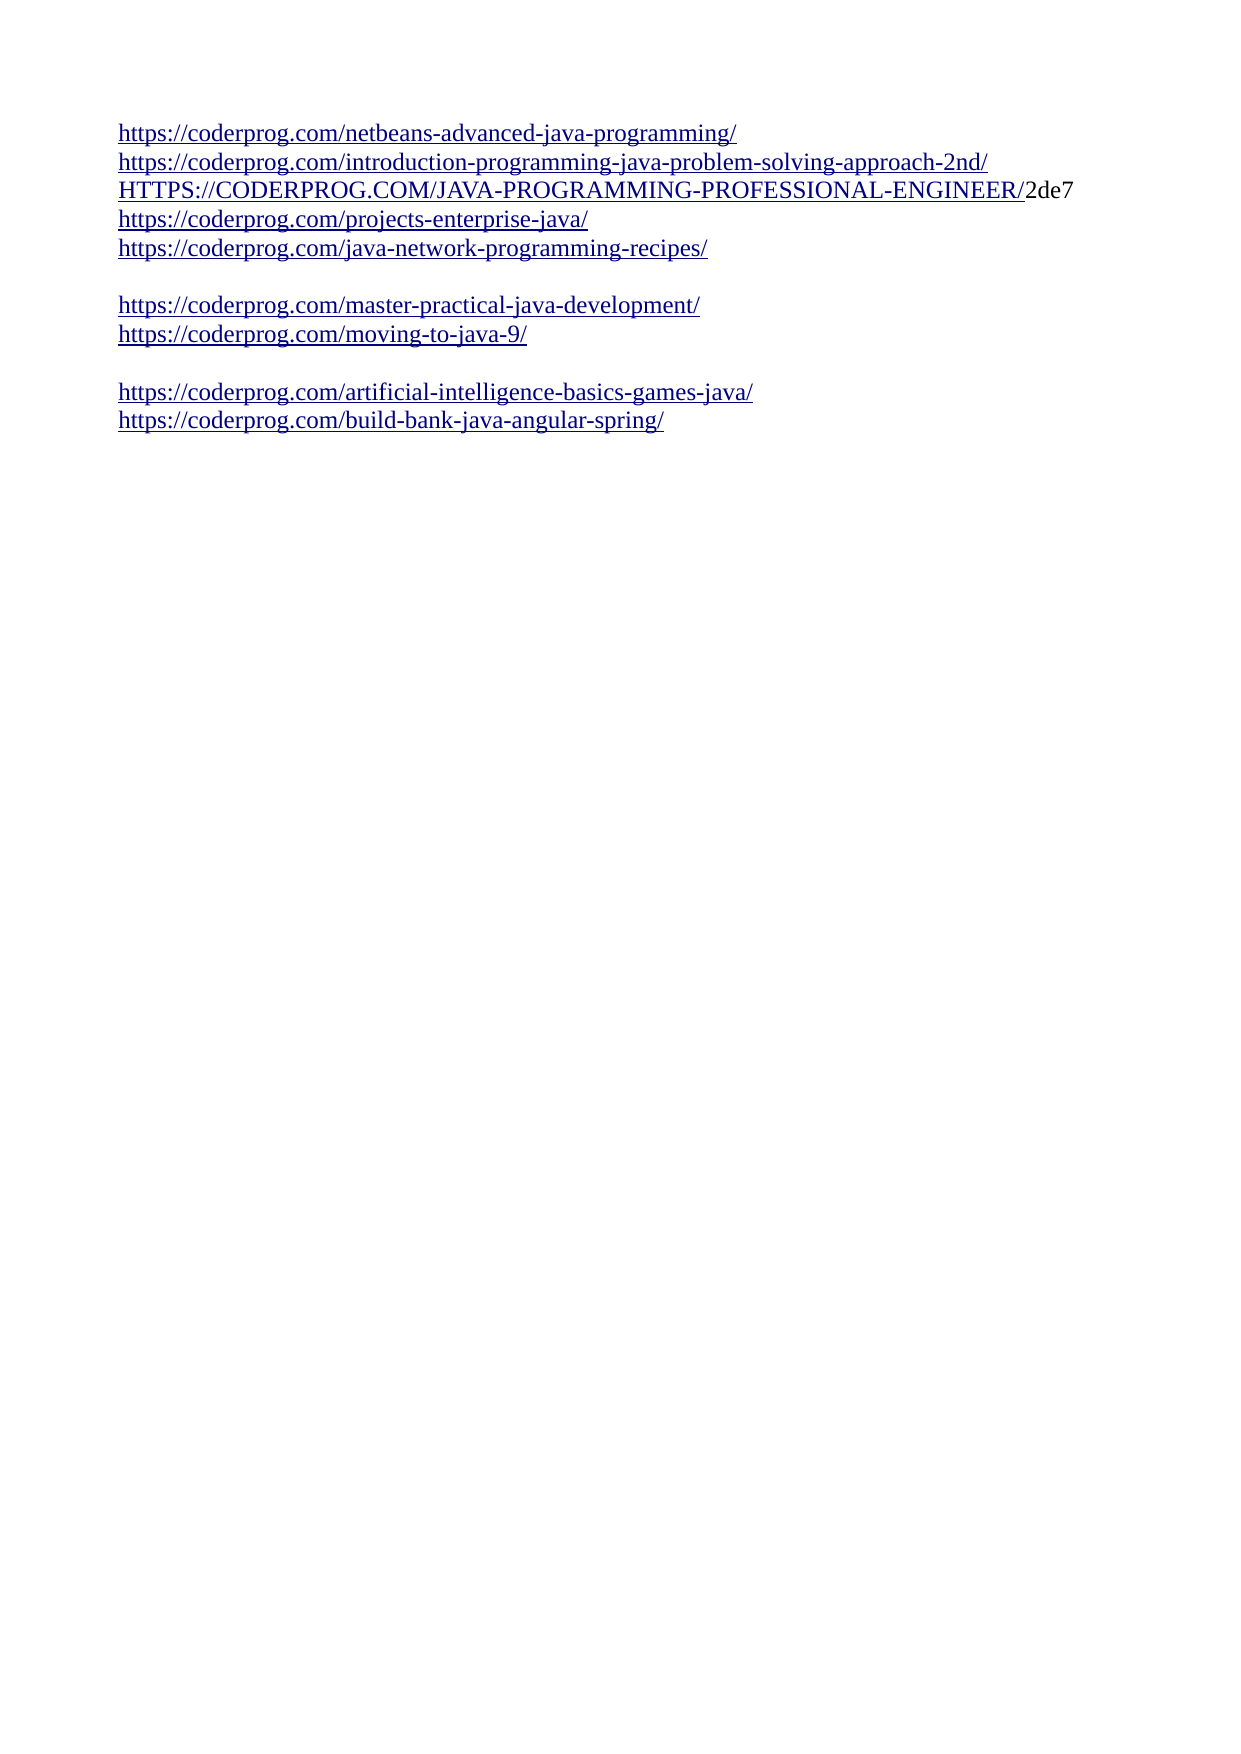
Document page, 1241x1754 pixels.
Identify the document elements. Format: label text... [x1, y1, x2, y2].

text https://coderprog.com/build-bank-java-angular-spring/ [118, 406, 1122, 434]
text https://coderprog.com/projects-enterprise-java/ [118, 204, 1122, 233]
text HTTPS://CODERPROG.COM/JAVA-PROGRAMMING-PROFESSIONAL-ENGINEER/2de7 [118, 176, 1122, 204]
text https://coderprog.com/artificial-intelligence-basics-games-java/ [118, 377, 1122, 406]
text https://coderprog.com/moving-to-java-9/ [118, 319, 1122, 348]
text https://coderprog.com/master-practical-java-development/ [118, 291, 1122, 319]
text https://coderprog.com/java-network-programming-recipes/ [118, 233, 1122, 262]
text https://coderprog.com/introduction-programming-java-problem-solving-approach-2nd/ [118, 147, 1122, 176]
text https://coderprog.com/netbeans-advanced-java-programming/ [118, 118, 1122, 147]
